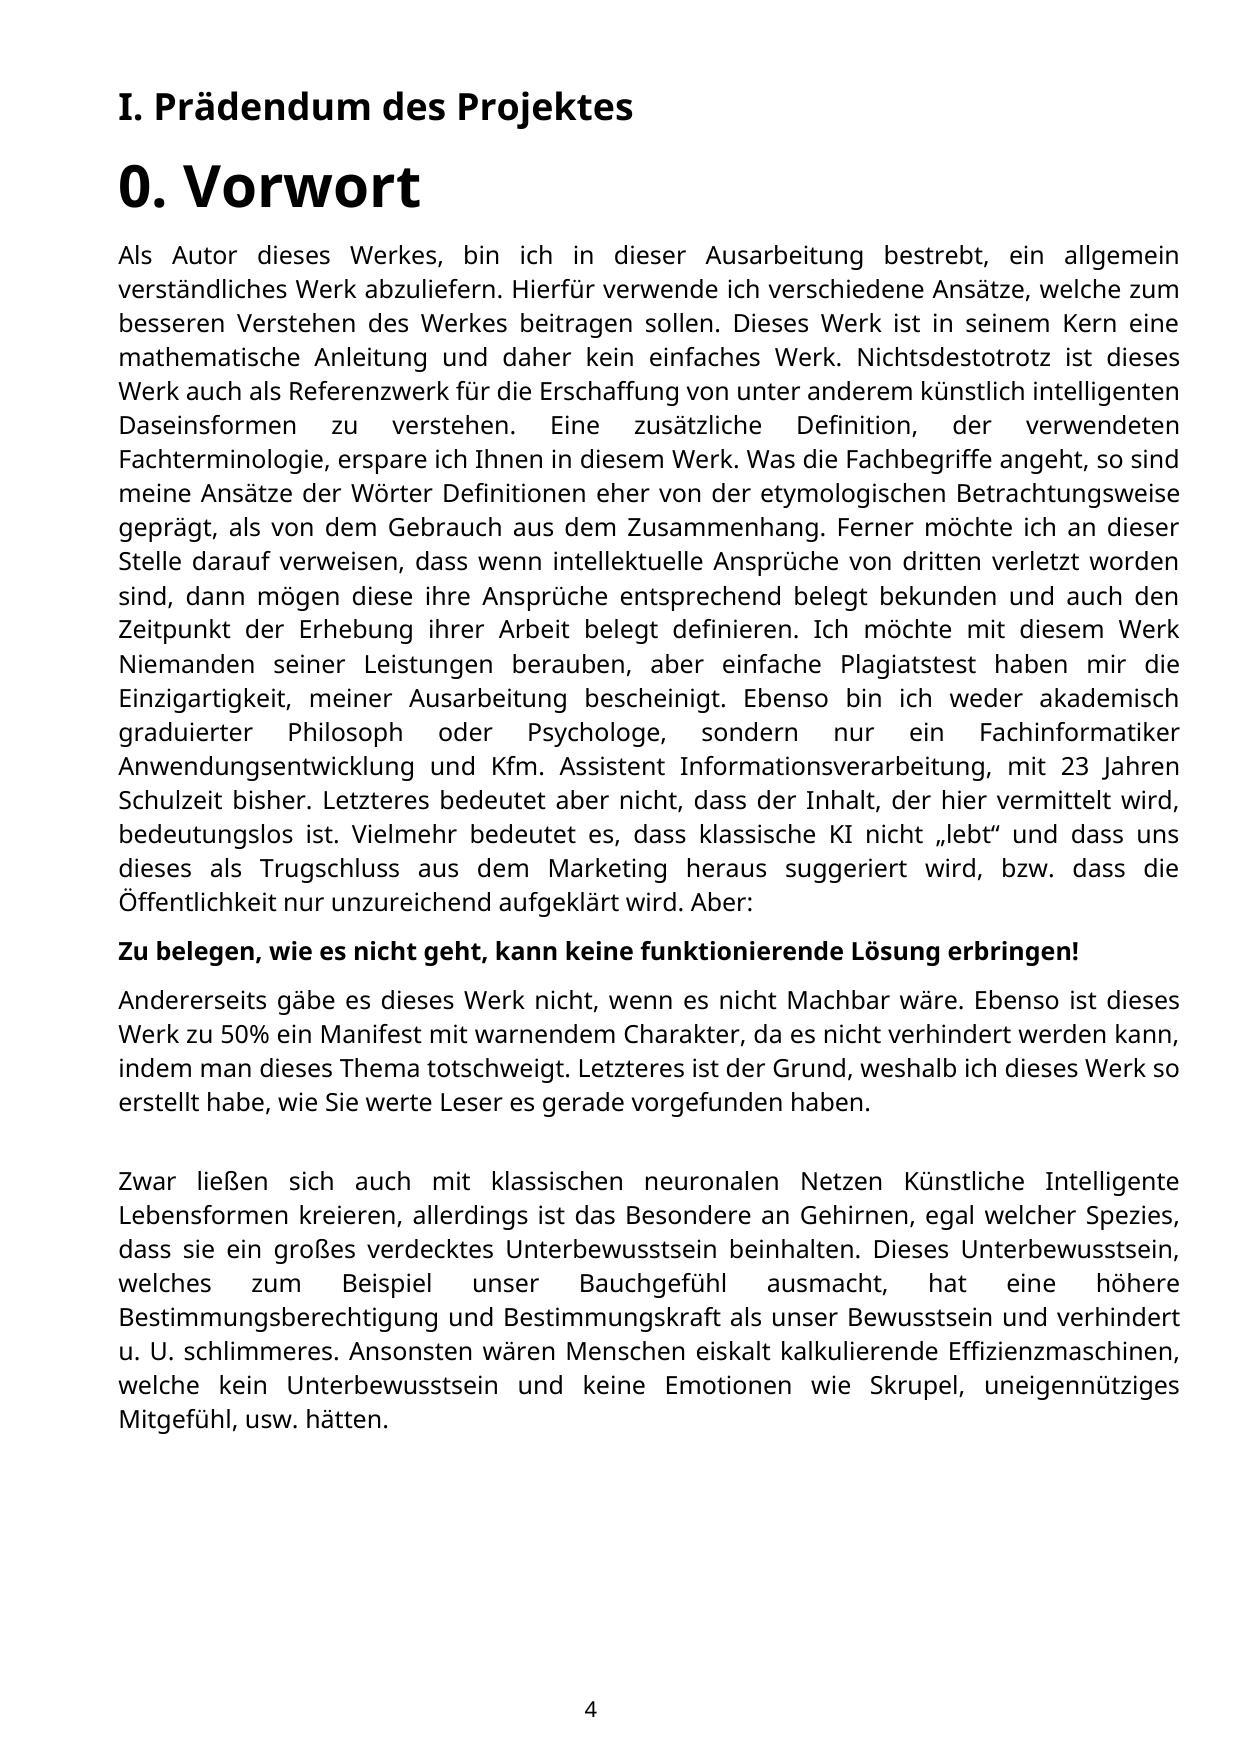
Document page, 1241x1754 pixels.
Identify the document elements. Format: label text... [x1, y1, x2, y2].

text Zwar ließen sich auch mit klassischen neuronalen Netzen Künstliche Intelligente Lebensformen kreieren, allerdings ist das Besondere an Gehirnen, egal welcher Spezies, dass sie ein großes verdecktes Unterbewusstsein beinhalten. Dieses Unterbewusstsein, welches zum Beispiel unser Bauchgefühl ausmacht, hat eine höhere Bestimmungsberechtigung und Bestimmungskraft als unser Bewusstsein und verhindert u. U. schlimmeres. Ansonsten wären Menschen eiskalt kalkulierende Effizienzmaschinen, welche kein Unterbewusstsein und keine Emotionen wie Skrupel, uneigennütziges Mitgefühl, usw. hätten. [118, 1133, 1181, 1436]
text Andererseits gäbe es dieses Werk nicht, wenn es nicht Machbar wäre. Ebenso ist dieses Werk zu 50% ein Manifest mit warnendem Charakter, da es nicht verhindert werden kann, indem man dieses Thema totschweigt. Letzteres ist der Grund, weshalb ich dieses Werk so erstellt habe, wie Sie werte Leser es gerade vorgefunden haben. [118, 982, 1181, 1119]
text Zu belegen, wie es nicht geht, kann keine funktionierende Lösung erbringen! [118, 933, 1181, 968]
subtitle I. Prädendum des Projektes [118, 80, 1181, 131]
subtitle 0. Vorwort [118, 146, 1181, 225]
text Als Autor dieses Werkes, bin ich in dieser Ausarbeitung bestrebt, ein allgemein verständliches Werk abzuliefern. Hierfür verwende ich verschiedene Ansätze, welche zum besseren Verstehen des Werkes beitragen sollen. Dieses Werk ist in seinem Kern eine mathematische Anleitung und daher kein einfaches Werk. Nichtsdestotrotz ist dieses Werk auch als Referenzwerk für die Erschaffung von unter anderem künstlich intelligenten Daseinsformen zu verstehen. Eine zusätzliche Definition, der verwendeten Fachterminologie, erspare ich Ihnen in diesem Werk. Was die Fachbegriffe angeht, so sind meine Ansätze der Wörter Definitionen eher von der etymologischen Betrachtungsweise geprägt, als von dem Gebrauch aus dem Zusammenhang. Ferner möchte ich an dieser Stelle darauf verweisen, dass wenn intellektuelle Ansprüche von dritten verletzt worden sind, dann mögen diese ihre Ansprüche entsprechend belegt bekunden und auch den Zeitpunkt der Erhebung ihrer Arbeit belegt definieren. Ich möchte mit diesem Werk Niemanden seiner Leistungen berauben, aber einfache Plagiatstest haben mir die Einzigartigkeit, meiner Ausarbeitung bescheinigt. Ebenso bin ich weder akademisch graduierter Philosoph oder Psychologe, sondern nur ein Fachinformatiker Anwendungsentwicklung und Kfm. Assistent Informationsverarbeitung, mit 23 Jahren Schulzeit bisher. Letzteres bedeutet aber nicht, dass der Inhalt, der hier vermittelt wird, bedeutungslos ist. Vielmehr bedeutet es, dass klassische KI nicht „lebt“ und dass uns dieses als Trugschluss aus dem Marketing heraus suggeriert wird, bzw. dass die Öffentlichkeit nur unzureichend aufgeklärt wird. Aber: [118, 237, 1181, 919]
